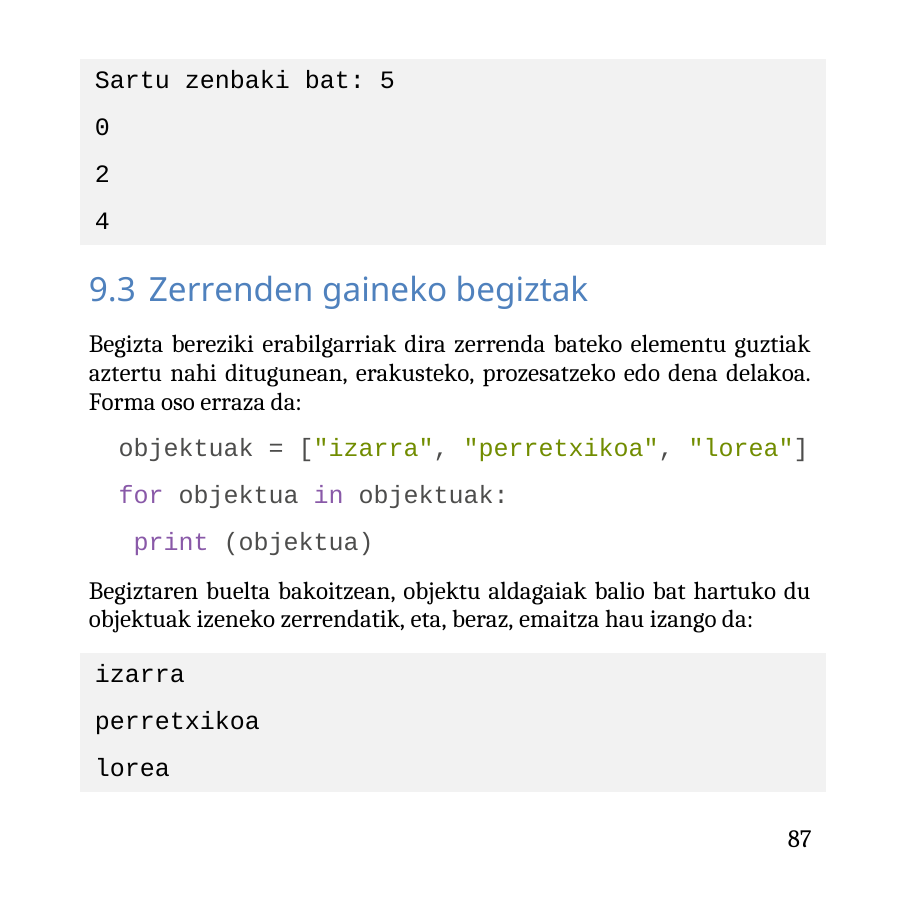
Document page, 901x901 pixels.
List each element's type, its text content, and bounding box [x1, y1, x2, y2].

text izarra [86, 659, 820, 689]
text print (objektua) [118, 529, 811, 558]
text 0 [86, 106, 820, 143]
text for objektua in objektuak: [118, 482, 811, 511]
text Begizta bereziki erabilgarriak dira zerrenda bateko elementu guztiak aztertu nahi ditugunean, erakusteko, prozesatzeko edo dena delakoa. Forma oso erraza da: [89, 330, 811, 417]
text objektuak = ["izarra", "perretxikoa", "lorea"] [118, 435, 811, 464]
text lorea [86, 747, 820, 786]
text Begiztaren buelta bakoitzean, objektu aldagaiak balio bat hartuko du objektuak izeneko zerrendatik, eta, beraz, emaitza hau izango da: [89, 577, 811, 634]
text Sartu zenbaki bat: 5 [86, 65, 820, 96]
text 2 [86, 153, 820, 190]
text 4 [86, 200, 820, 239]
text perretxikoa [86, 700, 820, 737]
subtitle Zerrenden gaineko begiztak [89, 266, 811, 312]
